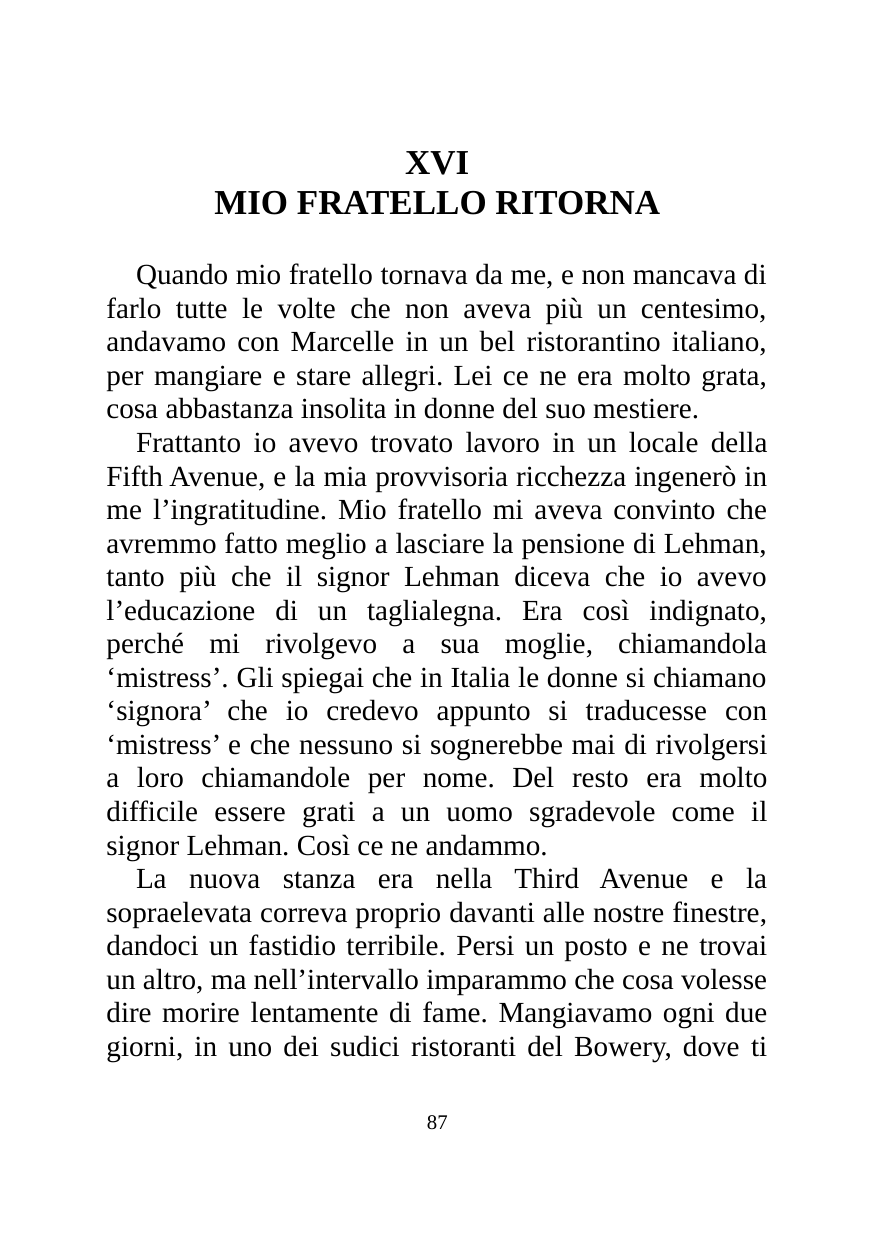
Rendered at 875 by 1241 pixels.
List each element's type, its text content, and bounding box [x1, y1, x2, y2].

text Quando mio fratello tornava da me, e non mancava di farlo tutte le volte che non aveva più un centesimo, andavamo con Marcelle in un bel ristorantino italiano, per mangiare e stare allegri. Lei ce ne era molto grata, cosa abbastanza insolita in donne del suo mestiere. [106, 257, 768, 425]
subtitle XVI MIO FRATELLO RITORNA [106, 142, 768, 222]
text La nuova stanza era nella Third Avenue e la sopraelevata correva proprio davanti alle nostre finestre, dandoci un fastidio terribile. Persi un posto e ne trovai un altro, ma nell’intervallo imparammo che cosa volesse dire morire lentamente di fame. Mangiavamo ogni due giorni, in uno dei sudici ristoranti del Bowery, dove ti [106, 861, 768, 1062]
text Frattanto io avevo trovato lavoro in un locale della Fifth Avenue, e la mia provvisoria ricchezza ingenerò in me l’ingratitudine. Mio fratello mi aveva convinto che avremmo fatto meglio a lasciare la pensione di Lehman, tanto più che il signor Lehman diceva che io avevo l’educazione di un taglialegna. Era così indignato, perché mi rivolgevo a sua moglie, chiamandola ‘mistress’. Gli spiegai che in Italia le donne si chiamano ‘signora’ che io credevo appunto si traducesse con ‘mistress’ e che nessuno si sognerebbe mai di rivolgersi a loro chiamandole per nome. Del resto era molto difficile essere grati a un uomo sgradevole come il signor Lehman. Così ce ne andammo. [106, 425, 768, 861]
